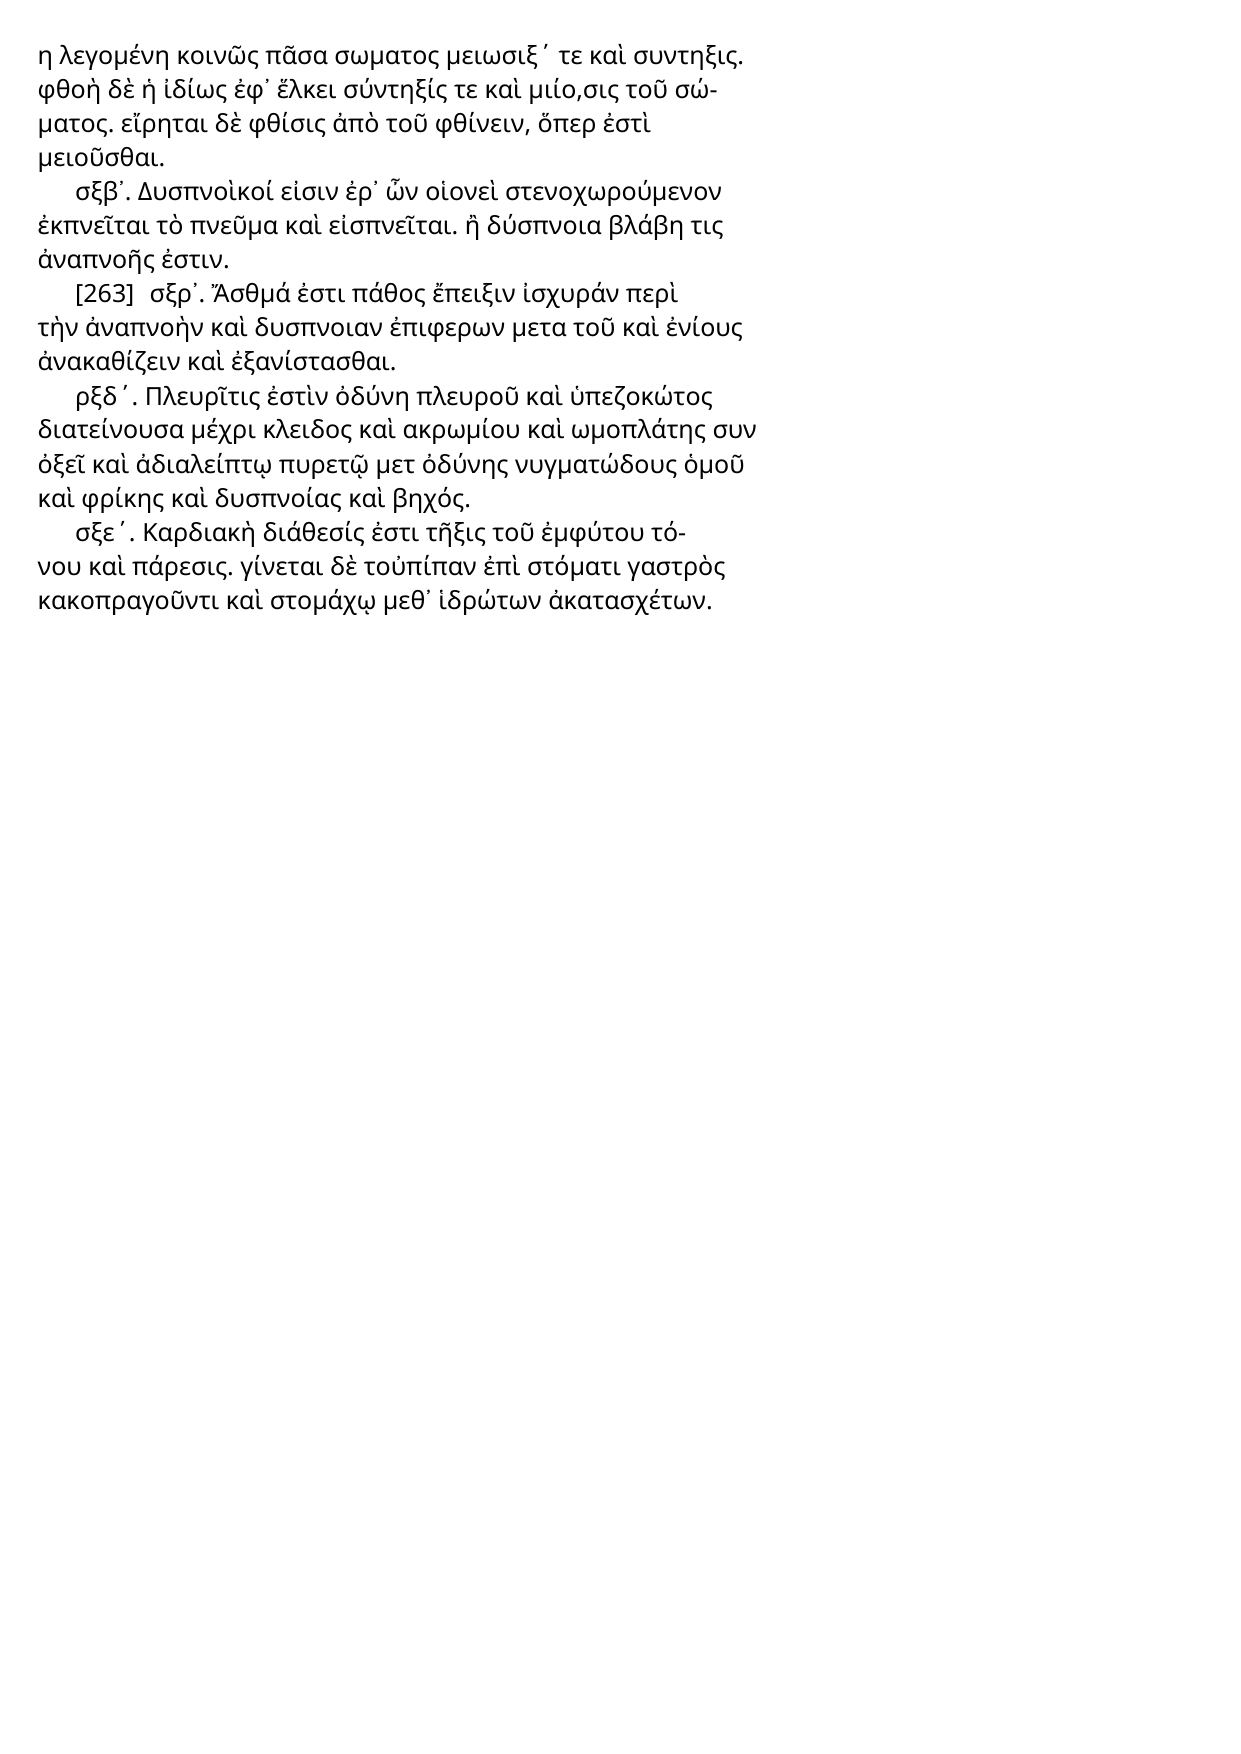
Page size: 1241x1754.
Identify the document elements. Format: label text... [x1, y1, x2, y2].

text ρξδ΄. Πλευρῖτις ἐστὶν ὀδύνη πλευροῦ καὶ ὑπεζοκώτος διατείνουσα μέχρι κλειδος καὶ ακρωμίου καὶ ωμοπλάτης συν ὀξεῖ καὶ ἀδιαλείπτῳ πυρετῷ μετ ὀδύνης νυγματώδους ὁμοῦ καὶ φρίκης καὶ δυσπνοίας καὶ βηχός. [37, 378, 1203, 514]
text σξβ᾽. Δυσπνοὶκοί εἰσιν ἐρ᾽ ὦν οἱονεὶ στενοχωρούμενον ἐκπνεῖται τὸ πνεῦμα καὶ εἰσπνεῖται. ἢ δύσπνοια βλάβη τις ἀναπνοῆς ἐστιν. [37, 174, 1203, 276]
text σξε΄. Καρδιακὴ διάθεσίς ἐστι τῆξις τοῦ ἐμφύτου τό- νου καὶ πάρεσις. γίνεται δὲ τοὐπίπαν ἐπὶ στόματι γαστρὸς κακοπραγοῦντι καὶ στομάχῳ μεθ᾽ ἱδρώτων ἀκατασχέτων. [37, 514, 1203, 617]
text η λεγομένη κοινῶς πᾶσα σωματος μειωσιξ΄ τε καὶ συντηξις. φθοὴ δὲ ἡ ἰδίως ἐφ᾽ ἕλκει σύντηξίς τε καὶ μιίο,σις τοῦ σώ- ματος. εἴρηται δὲ φθίσις ἀπὸ τοῦ φθίνειν, ὅπερ ἐστὶ μειοῦσθαι. [37, 37, 1203, 174]
text [263] σξρ᾽. Ἄσθμά ἐστι πάθος ἔπειξιν ἰσχυράν περὶ τὴν ἀναπνοὴν καὶ δυσπνοιαν ἐπιφερων μετα τοῦ καὶ ἐνίους ἀνακαθίζειν καὶ ἐξανίστασθαι. [37, 276, 1203, 378]
